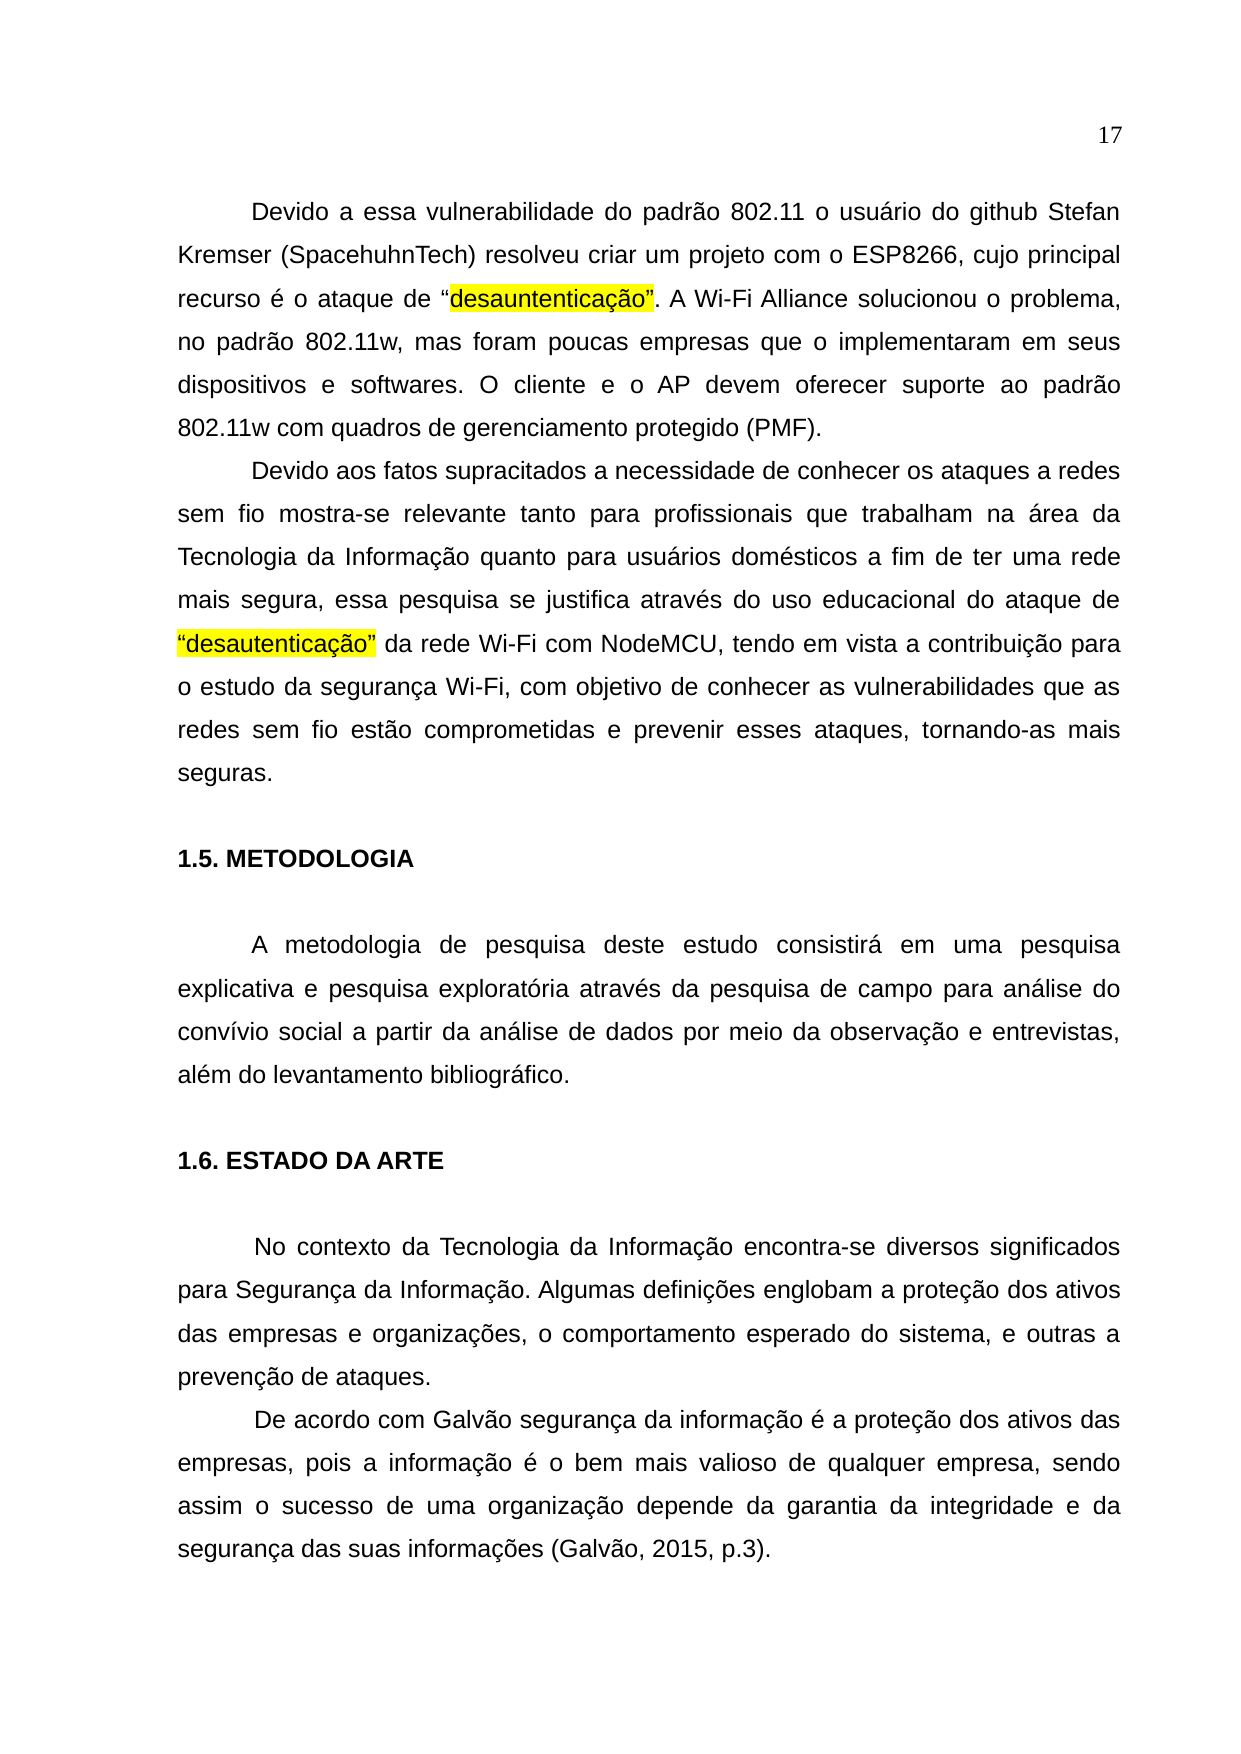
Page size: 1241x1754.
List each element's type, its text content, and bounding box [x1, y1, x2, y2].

text Devido aos fatos supracitados a necessidade de conhecer os ataques a redes sem fio mostra-se relevante tanto para profissionais que trabalham na área da Tecnologia da Informação quanto para usuários domésticos a fim de ter uma rede mais segura, essa pesquisa se justifica através do uso educacional do ataque de “desautenticação” da rede Wi-Fi com NodeMCU, tendo em vista a contribuição para o estudo da segurança Wi-Fi, com objetivo de conhecer as vulnerabilidades que as redes sem fio estão comprometidas e prevenir esses ataques, tornando-as mais seguras. [177, 456, 1122, 787]
text 1.5. METODOLOGIA [177, 844, 1122, 873]
text De acordo com Galvão segurança da informação é a proteção dos ativos das empresas, pois a informação é o bem mais valioso de qualquer empresa, sendo assim o sucesso de uma organização depende da garantia da integridade e da segurança das suas informações (Galvão, 2015, p.3). [177, 1405, 1122, 1563]
text 1.6. ESTADO DA ARTE [177, 1146, 1122, 1175]
text No contexto da Tecnologia da Informação encontra-se diversos significados para Segurança da Informação. Algumas definições englobam a proteção dos ativos das empresas e organizações, o comportamento esperado do sistema, e outras a prevenção de ataques. [177, 1232, 1122, 1391]
text A metodologia de pesquisa deste estudo consistirá em uma pesquisa explicativa e pesquisa exploratória através da pesquisa de campo para análise do convívio social a partir da análise de dados por meio da observação e entrevistas, além do levantamento bibliográfico. [177, 931, 1122, 1089]
text Devido a essa vulnerabilidade do padrão 802.11 o usuário do github Stefan Kremser (SpacehuhnTech) resolveu criar um projeto com o ESP8266, cujo principal recurso é o ataque de “desauntenticação”. A Wi-Fi Alliance solucionou o problema, no padrão 802.11w, mas foram poucas empresas que o implementaram em seus dispositivos e softwares. O cliente e o AP devem oferecer suporte ao padrão 802.11w com quadros de gerenciamento protegido (PMF). [177, 197, 1122, 442]
